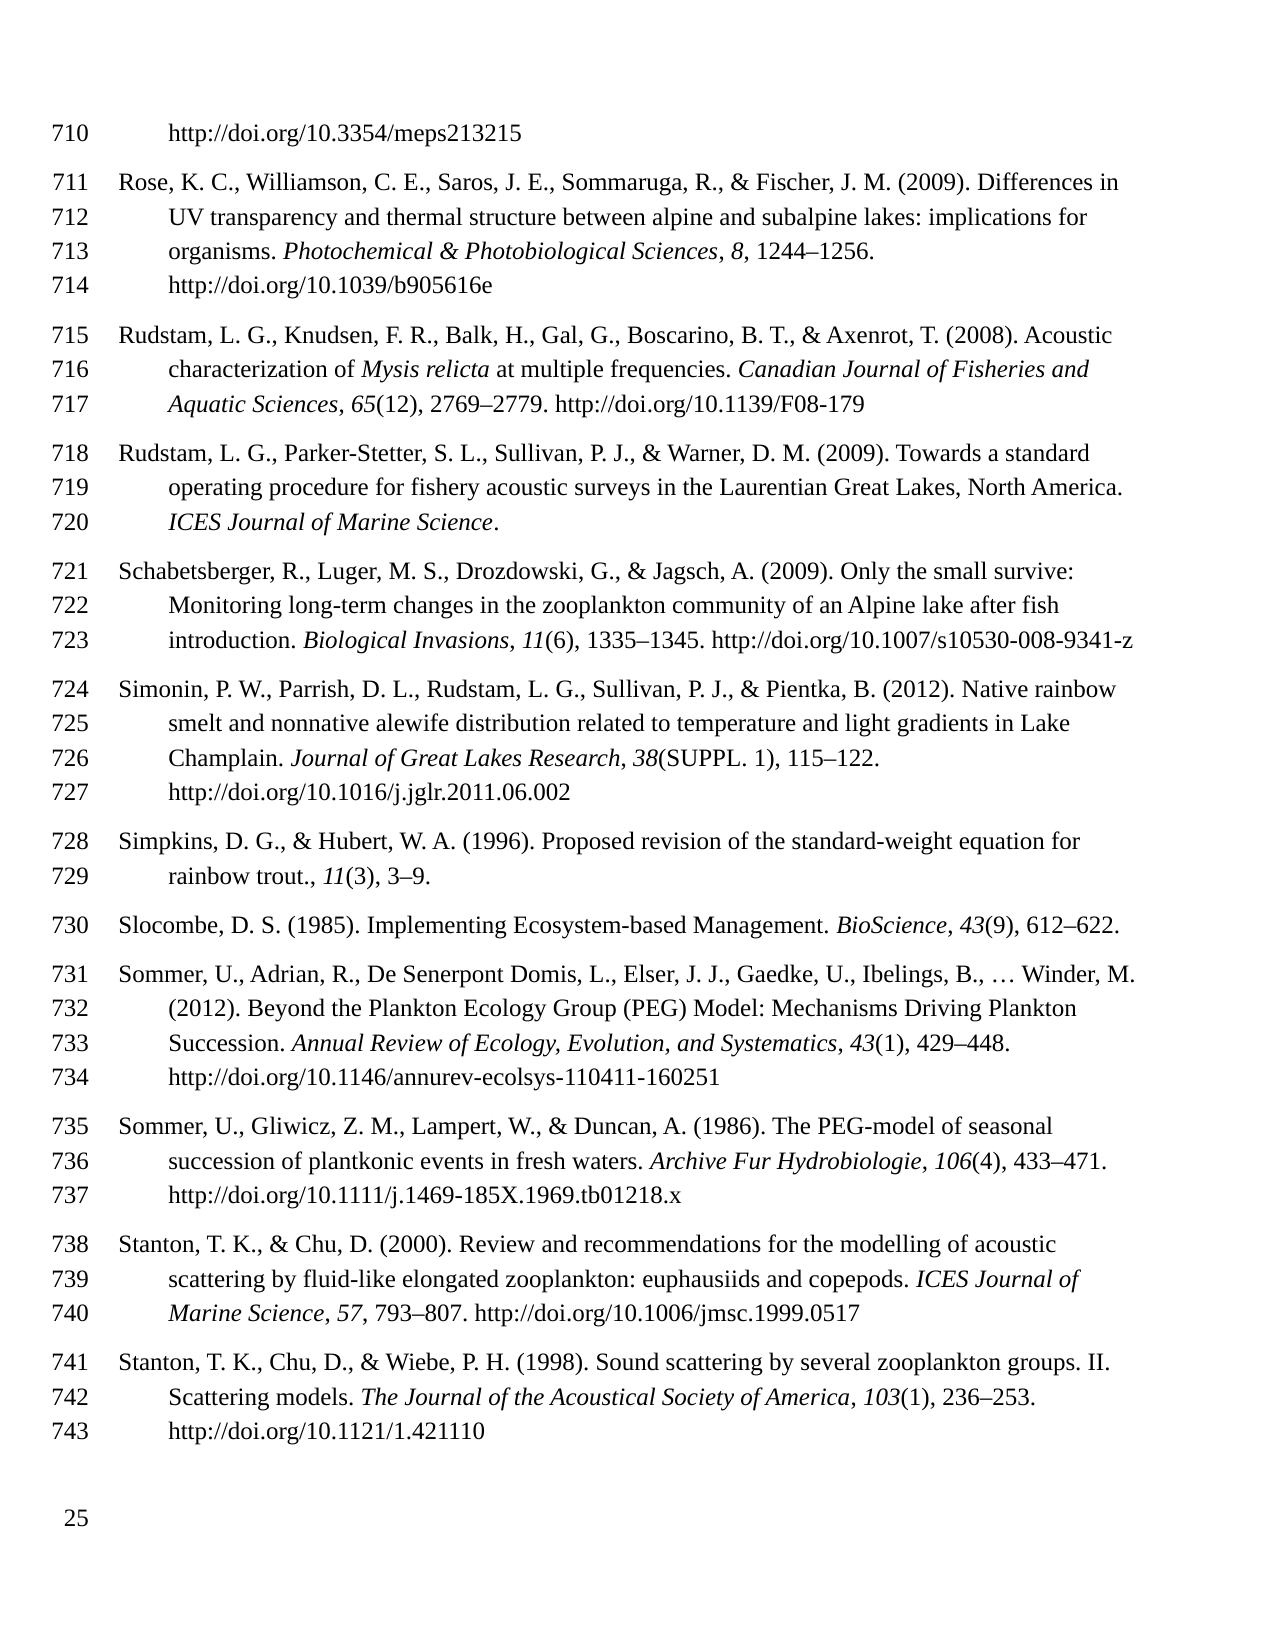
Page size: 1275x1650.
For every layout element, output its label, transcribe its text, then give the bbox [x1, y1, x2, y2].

text Schabetsberger, R., Luger, M. S., Drozdowski, G., & Jagsch, A. (2009). Only the small survive: Monitoring long-term changes in the zooplankton community of an Alpine lake after fish introduction. Biological Invasions, 11(6), 1335–1345. http://doi.org/10.1007/s10530-008-9341-z [118, 556, 1157, 653]
text Slocombe, D. S. (1985). Implementing Ecosystem-based Management. BioScience, 43(9), 612–622. [118, 910, 1157, 938]
text Stanton, T. K., & Chu, D. (2000). Review and recommendations for the modelling of acoustic scattering by fluid-like elongated zooplankton: euphausiids and copepods. ICES Journal of Marine Science, 57, 793–807. http://doi.org/10.1006/jmsc.1999.0517 [118, 1229, 1157, 1327]
text http://doi.org/10.3354/meps213215 [118, 118, 1157, 147]
text Sommer, U., Gliwicz, Z. M., Lampert, W., & Duncan, A. (1986). The PEG-model of seasonal succession of plantkonic events in fresh waters. Archive Fur Hydrobiologie, 106(4), 433–471. http://doi.org/10.1111/j.1469-185X.1969.tb01218.x [118, 1111, 1157, 1209]
text Stanton, T. K., Chu, D., & Wiebe, P. H. (1998). Sound scattering by several zooplankton groups. II. Scattering models. The Journal of the Acoustical Society of America, 103(1), 236–253. http://doi.org/10.1121/1.421110 [118, 1347, 1157, 1445]
text Sommer, U., Adrian, R., De Senerpont Domis, L., Elser, J. J., Gaedke, U., Ibelings, B., … Winder, M. (2012). Beyond the Plankton Ecology Group (PEG) Model: Mechanisms Driving Plankton Succession. Annual Review of Ecology, Evolution, and Systematics, 43(1), 429–448. http://doi.org/10.1146/annurev-ecolsys-110411-160251 [118, 959, 1157, 1091]
text Rudstam, L. G., Knudsen, F. R., Balk, H., Gal, G., Boscarino, B. T., & Axenrot, T. (2008). Acoustic characterization of Mysis relicta at multiple frequencies. Canadian Journal of Fisheries and Aquatic Sciences, 65(12), 2769–2779. http://doi.org/10.1139/F08-179 [118, 320, 1157, 417]
text Simonin, P. W., Parrish, D. L., Rudstam, L. G., Sullivan, P. J., & Pientka, B. (2012). Native rainbow smelt and nonnative alewife distribution related to temperature and light gradients in Lake Champlain. Journal of Great Lakes Research, 38(SUPPL. 1), 115–122. http://doi.org/10.1016/j.jglr.2011.06.002 [118, 674, 1157, 806]
text Simpkins, D. G., & Hubert, W. A. (1996). Proposed revision of the standard-weight equation for rainbow trout., 11(3), 3–9. [118, 826, 1157, 889]
text Rose, K. C., Williamson, C. E., Saros, J. E., Sommaruga, R., & Fischer, J. M. (2009). Differences in UV transparency and thermal structure between alpine and subalpine lakes: implications for organisms. Photochemical & Photobiological Sciences, 8, 1244–1256. http://doi.org/10.1039/b905616e [118, 167, 1157, 299]
text Rudstam, L. G., Parker-Stetter, S. L., Sullivan, P. J., & Warner, D. M. (2009). Towards a standard operating procedure for fishery acoustic surveys in the Laurentian Great Lakes, North America. ICES Journal of Marine Science. [118, 438, 1157, 535]
